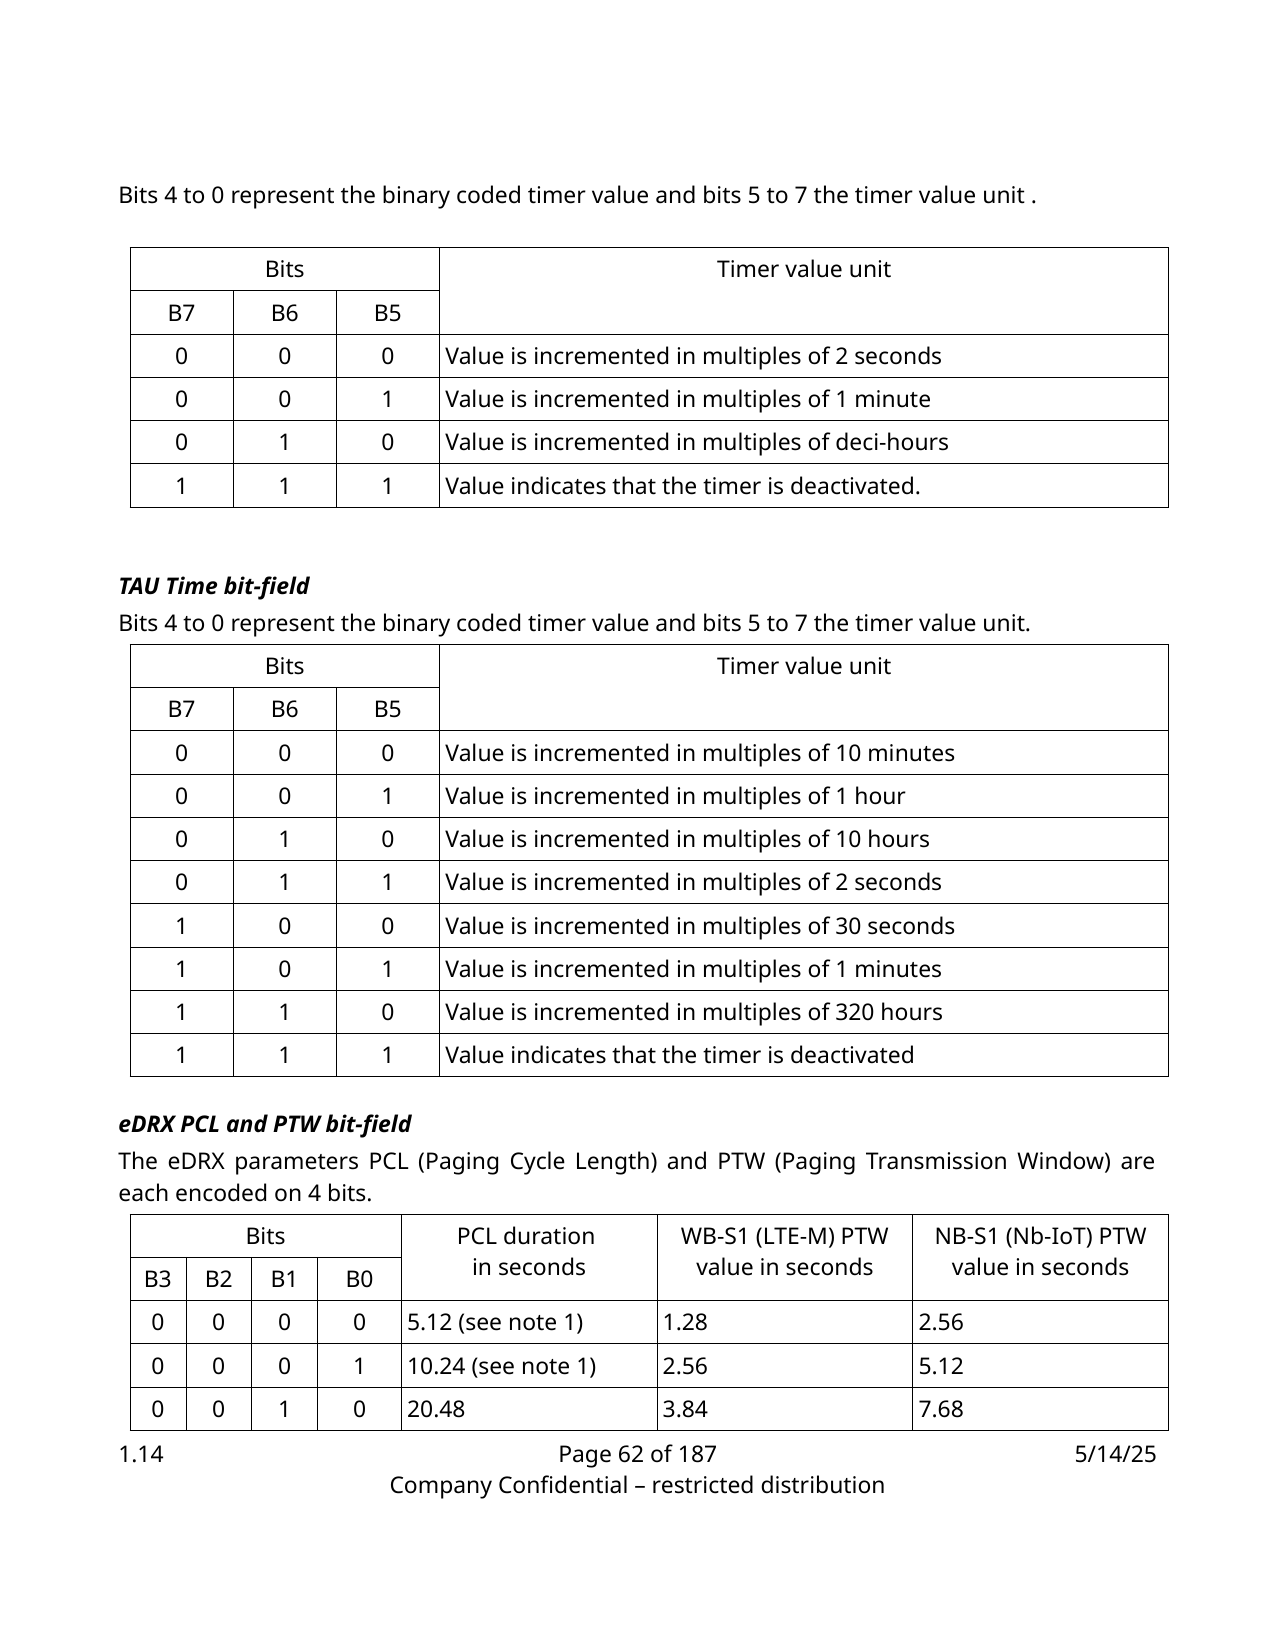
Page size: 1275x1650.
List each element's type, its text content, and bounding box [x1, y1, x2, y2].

table_cell 3.84 [658, 1388, 912, 1430]
table_cell 0 [234, 775, 336, 817]
table_cell 0 [337, 904, 439, 947]
table_cell 0 [187, 1388, 251, 1430]
table_cell B0 [318, 1258, 401, 1300]
table_cell B2 [187, 1258, 251, 1300]
table_cell Value is incremented in multiples of 1 minute [440, 378, 1168, 420]
table_cell 1 [337, 861, 439, 903]
table_cell 0 [234, 904, 336, 947]
table_cell 1 [337, 378, 439, 420]
table_cell 1 [234, 861, 336, 903]
table_cell Value is incremented in multiples of 10 minutes [440, 731, 1168, 774]
table_cell Value is incremented in multiples of 2 seconds [440, 335, 1168, 377]
table_cell Value indicates that the timer is deactivated [440, 1034, 1168, 1076]
table_cell 1 [131, 464, 233, 507]
table_cell 1.28 [658, 1301, 912, 1343]
table_cell 1 [337, 948, 439, 990]
table_cell Value is incremented in multiples of 1 hour [440, 775, 1168, 817]
text eDRX PCL and PTW bit-field [118, 1108, 1157, 1139]
table_header Timer value unit [440, 645, 1168, 730]
table_header NB-S1 (Nb-IoT) PTW value in seconds [913, 1215, 1168, 1300]
table_cell Value indicates that the timer is deactivated. [440, 464, 1168, 507]
table_header WB-S1 (LTE-M) PTW value in seconds [658, 1215, 912, 1300]
table_cell 0 [252, 1344, 317, 1387]
table_cell 1 [234, 464, 336, 507]
table_cell 0‍ [131, 1344, 186, 1387]
table_cell Value is incremented in multiples of 2 seconds [440, 861, 1168, 903]
table_cell 1 [318, 1344, 401, 1387]
table_cell 0 [131, 335, 233, 377]
table_cell 0‍ [131, 1301, 186, 1343]
table_cell 1 [337, 775, 439, 817]
table_cell 1 [234, 421, 336, 463]
table_cell 1 [337, 1034, 439, 1076]
table_cell 0 [131, 731, 233, 774]
table_cell 0 [318, 1388, 401, 1430]
table_cell 20.48 [402, 1388, 657, 1430]
table_cell 0 [131, 861, 233, 903]
table_cell Value is incremented in multiples of deci-hours [440, 421, 1168, 463]
table_cell 1 [234, 991, 336, 1033]
table_cell 1 [131, 948, 233, 990]
table_cell 0 [131, 818, 233, 860]
table_cell Value is incremented in multiples of 10 hours [440, 818, 1168, 860]
table_cell B6 [234, 688, 336, 730]
table_cell 1 [234, 1034, 336, 1076]
text TAU Time bit-field [118, 569, 1157, 601]
table_cell 0 [337, 818, 439, 860]
table_cell 0 [252, 1301, 317, 1343]
table_cell 0 [187, 1301, 251, 1343]
table_cell 1 [131, 1034, 233, 1076]
table_cell 0 [187, 1344, 251, 1387]
table_cell 0 [337, 991, 439, 1033]
table_cell 2.56 [658, 1344, 912, 1387]
table_cell Value is incremented in multiples of 1 minutes [440, 948, 1168, 990]
table_cell 0 [234, 378, 336, 420]
table_cell 0 [318, 1301, 401, 1343]
table_cell 2.56 [913, 1301, 1168, 1343]
table_cell 0 [337, 421, 439, 463]
table_cell 0 [131, 775, 233, 817]
text The eDRX parameters PCL (Paging Cycle Length) and PTW (Paging Transmission Window) are each encoded on 4 bits. [118, 1145, 1157, 1208]
table_cell B5 [337, 688, 439, 730]
table_cell 1 [252, 1388, 317, 1430]
table_cell B1 [252, 1258, 317, 1300]
text Bits 4 to 0 represent the binary coded timer value and bits 5 to 7 the timer value unit. [118, 607, 1157, 638]
table_cell 1 [234, 818, 336, 860]
table_header Timer value unit [440, 248, 1168, 334]
table_cell 0 [337, 335, 439, 377]
table_cell 5.12 [913, 1344, 1168, 1387]
table_header Bits [131, 645, 439, 687]
table_cell Value is incremented in multiples of 320 hours [440, 991, 1168, 1033]
table_cell B7 [131, 291, 233, 334]
table_cell 10.24 (see note 1) [402, 1344, 657, 1387]
table_cell 0 [234, 731, 336, 774]
table_cell 0 [337, 731, 439, 774]
text Bits 4 to 0 represent the binary coded timer value and bits 5 to 7 the timer value unit . [118, 179, 1157, 210]
table_header PCL duration in seconds [402, 1215, 657, 1300]
table_cell Value is incremented in multiples of 30 seconds [440, 904, 1168, 947]
table_cell 7.68 [913, 1388, 1168, 1430]
table_cell B6 [234, 291, 336, 334]
table_cell 0 [131, 378, 233, 420]
table_cell 0 [234, 335, 336, 377]
table_cell 0‍ [131, 1388, 186, 1430]
table_cell 1 [131, 991, 233, 1033]
table_cell B5 [337, 291, 439, 334]
table_cell 1 [337, 464, 439, 507]
table_cell 0 [131, 421, 233, 463]
table_cell 0 [234, 948, 336, 990]
table_cell 5.12 (see note 1) [402, 1301, 657, 1343]
table_cell B7 [131, 688, 233, 730]
table_cell 1 [131, 904, 233, 947]
table_header Bits‍ [131, 1215, 401, 1257]
table_header Bits [131, 248, 439, 290]
table_cell B3‍ [131, 1258, 186, 1300]
